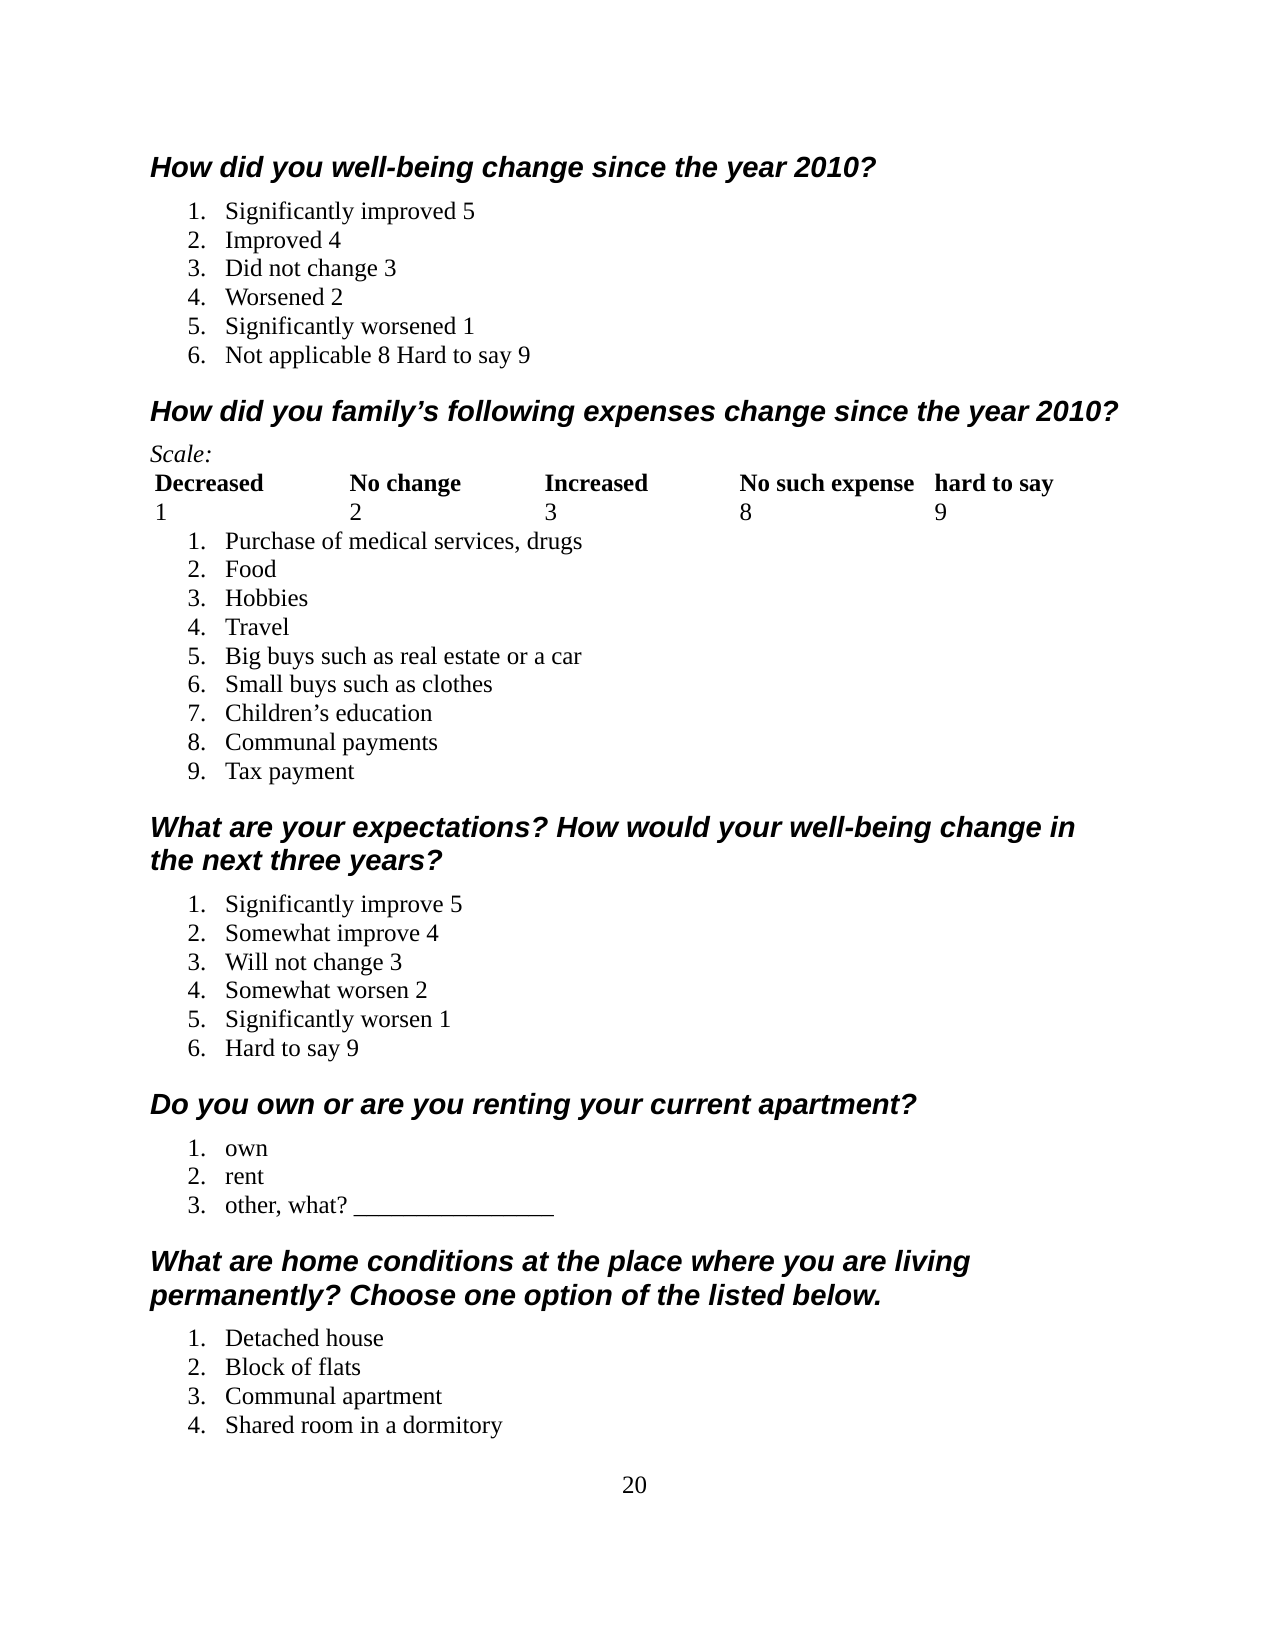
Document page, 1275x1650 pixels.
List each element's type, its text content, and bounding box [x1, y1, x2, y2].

table_header No such expense [735, 468, 930, 497]
list Did not change 3 [187, 253, 1125, 282]
list Tax payment [187, 756, 1125, 784]
list Children’s education [187, 698, 1125, 727]
list Worsened 2 [187, 282, 1125, 311]
list Significantly improved 5 [187, 196, 1125, 225]
list Detached house [187, 1323, 1125, 1352]
table_cell 2 [345, 497, 540, 526]
table_cell 1 [150, 497, 345, 526]
list Purchase of medical services, drugs [187, 526, 1125, 554]
list Will not change 3 [187, 947, 1125, 975]
list own [187, 1133, 1125, 1161]
subtitle How did you well-being change since the year 2010? [150, 150, 1125, 183]
list Communal apartment [187, 1381, 1125, 1410]
subtitle What are your expectations? How would your well-being change in the next three years? [150, 809, 1125, 877]
list Food [187, 554, 1125, 583]
table_cell 8 [735, 497, 930, 526]
list Block of flats [187, 1352, 1125, 1381]
list Somewhat worsen 2 [187, 975, 1125, 1004]
list Significantly worsened 1 [187, 311, 1125, 340]
list Significantly improve 5 [187, 889, 1125, 918]
subtitle What are home conditions at the place where you are living permanently? Choose one option of the listed below. [150, 1244, 1125, 1311]
table_cell 3 [540, 497, 735, 526]
list Improved 4 [187, 225, 1125, 253]
table_header Decreased [150, 468, 345, 497]
list rent [187, 1161, 1125, 1190]
table_cell 9 [930, 497, 1125, 526]
list Travel [187, 612, 1125, 641]
list Communal payments [187, 727, 1125, 756]
text Scale: [150, 439, 1125, 468]
list Shared room in a dormitory [187, 1410, 1125, 1438]
list Hard to say 9 [187, 1033, 1125, 1062]
list Significantly worsen 1 [187, 1004, 1125, 1033]
list Small buys such as clothes [187, 669, 1125, 698]
table_header No change [345, 468, 540, 497]
list Not applicable 8 Hard to say 9 [187, 340, 1125, 368]
table_header Increased [540, 468, 735, 497]
list other, what? ________________ [187, 1190, 1125, 1219]
list Hobbies [187, 583, 1125, 612]
list Big buys such as real estate or a car [187, 641, 1125, 669]
list Somewhat improve 4 [187, 918, 1125, 947]
table_header hard to say [930, 468, 1125, 497]
subtitle Do you own or are you renting your current apartment? [150, 1087, 1125, 1120]
subtitle How did you family’s following expenses change since the year 2010? [150, 393, 1125, 427]
